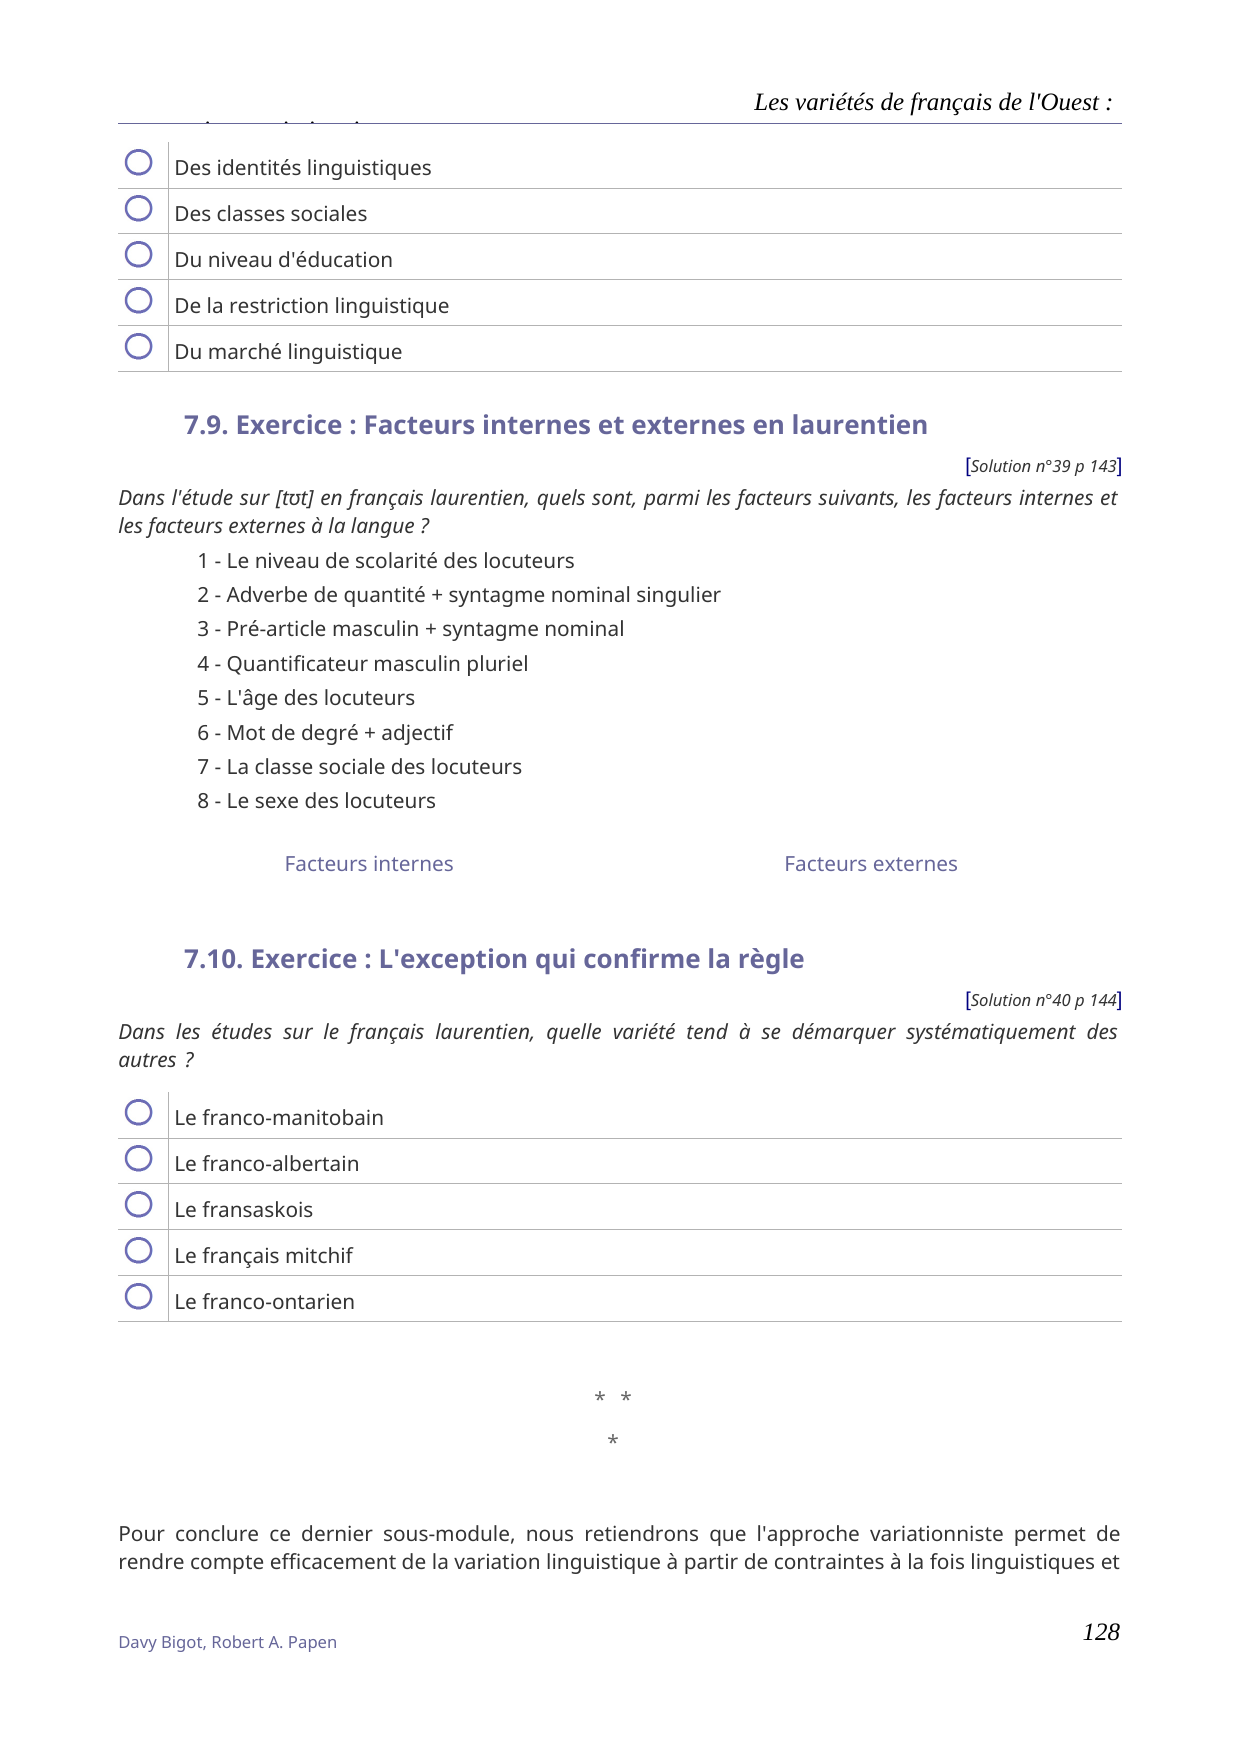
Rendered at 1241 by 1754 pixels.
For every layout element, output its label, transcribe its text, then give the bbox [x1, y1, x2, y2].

list Quantificateur masculin pluriel [156, 649, 1122, 677]
table_header Facteurs externes [620, 843, 1122, 878]
title Exercice : L'exception qui confirme la règle [177, 941, 1122, 976]
text [Solution n°40 p 130] [118, 988, 1122, 1011]
table_cell [118, 326, 168, 371]
title Exercice : Facteurs internes et externes en laurentien [177, 407, 1122, 442]
table_cell Le français mitchif [169, 1230, 1122, 1275]
table_header [118, 1092, 168, 1138]
text Pour conclure ce dernier sous-module, nous retiendrons que l'approche variationniste permet de rendre compte efficacement de la variation linguistique à partir de contraintes à la fois linguistiques et [118, 1519, 1122, 1576]
list La classe sociale des locuteurs [156, 752, 1122, 781]
table_cell Le franco-ontarien [169, 1276, 1122, 1321]
list Le sexe des locuteurs [156, 786, 1122, 815]
picture [123, 1235, 154, 1265]
list Adverbe de quantité + syntagme nominal singulier [156, 580, 1122, 609]
table_cell Des classes sociales [169, 189, 1122, 233]
table_cell [620, 878, 1122, 905]
table_cell [118, 234, 168, 279]
picture [123, 285, 154, 315]
table_cell Du niveau d'éducation [169, 234, 1122, 279]
picture [123, 147, 154, 177]
table_cell [118, 1230, 168, 1275]
table_cell [118, 280, 168, 325]
list L'âge des locuteurs [156, 683, 1122, 712]
table_cell Le franco-albertain [169, 1139, 1122, 1183]
table_cell De la restriction linguistique [169, 280, 1122, 325]
list Pré-article masculin + syntagme nominal [156, 614, 1122, 643]
list Le niveau de scolarité des locuteurs [156, 546, 1122, 574]
table_cell Le fransaskois [169, 1184, 1122, 1229]
picture [123, 1097, 154, 1127]
table_cell [118, 1184, 168, 1229]
picture [123, 193, 154, 223]
picture [123, 1143, 154, 1173]
text ** * [118, 1385, 1122, 1499]
text Dans l'étude sur [tʊt] en français laurentien, quels sont, parmi les facteurs suivants, les facteurs internes et les facteurs externes à la langue ? [118, 483, 1122, 540]
text Dans les études sur le français laurentien, quelle variété tend à se démarquer systématiquement des autres ? [118, 1017, 1122, 1074]
table_cell [118, 878, 620, 905]
table_cell Du marché linguistique [169, 326, 1122, 371]
list Mot de degré + adjectif [156, 718, 1122, 746]
text [Solution n°39 p 129] [118, 454, 1122, 477]
picture [123, 1281, 154, 1311]
picture [123, 1189, 154, 1219]
table_cell [118, 1139, 168, 1183]
table_header Des identités linguistiques [169, 142, 1122, 188]
table_cell [118, 1276, 168, 1321]
table_cell [118, 189, 168, 233]
picture [123, 239, 154, 269]
table_header Facteurs internes [118, 843, 620, 878]
table_header [118, 142, 168, 188]
picture [123, 331, 154, 361]
table_header Le franco-manitobain [169, 1092, 1122, 1138]
